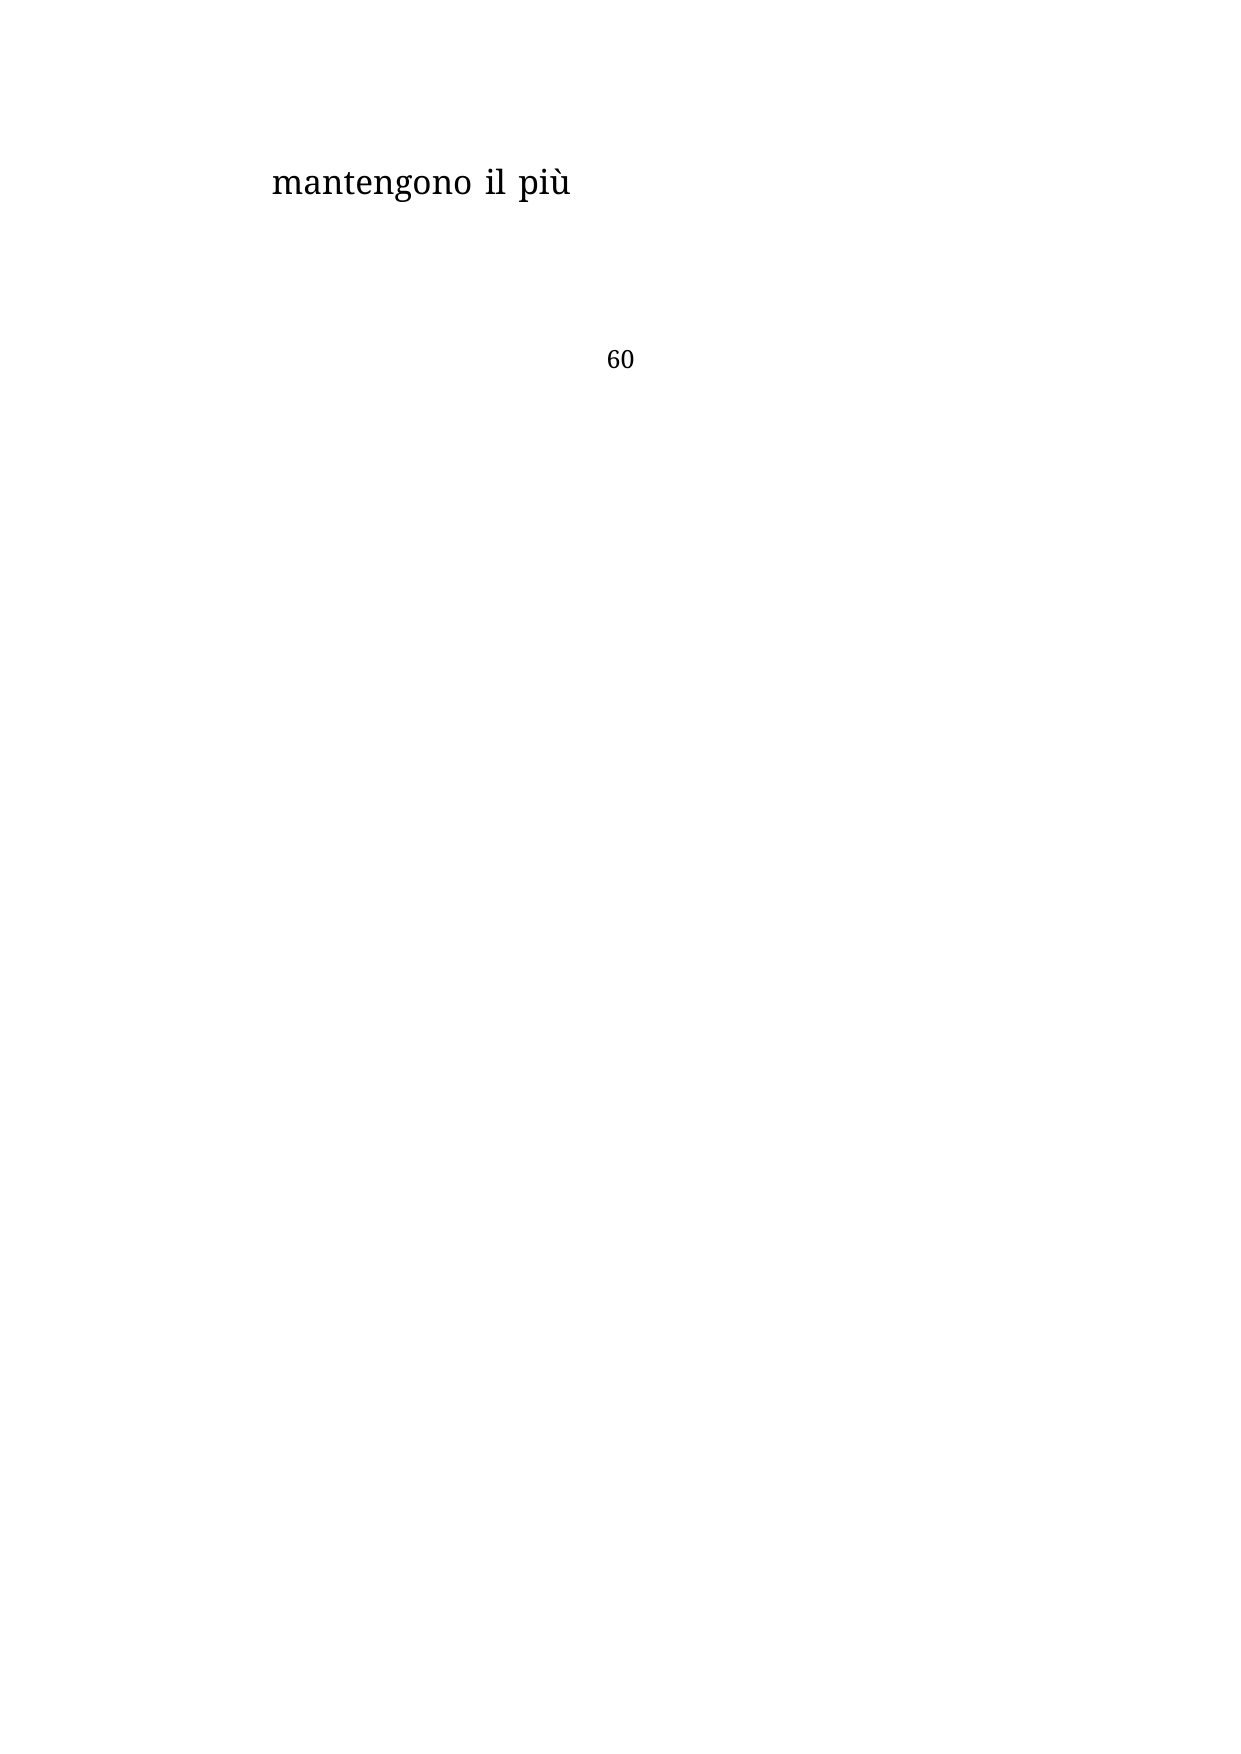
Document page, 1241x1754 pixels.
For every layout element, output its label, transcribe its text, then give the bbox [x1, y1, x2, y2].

text 60 [601, 341, 639, 375]
text mantengono il più [272, 164, 975, 202]
